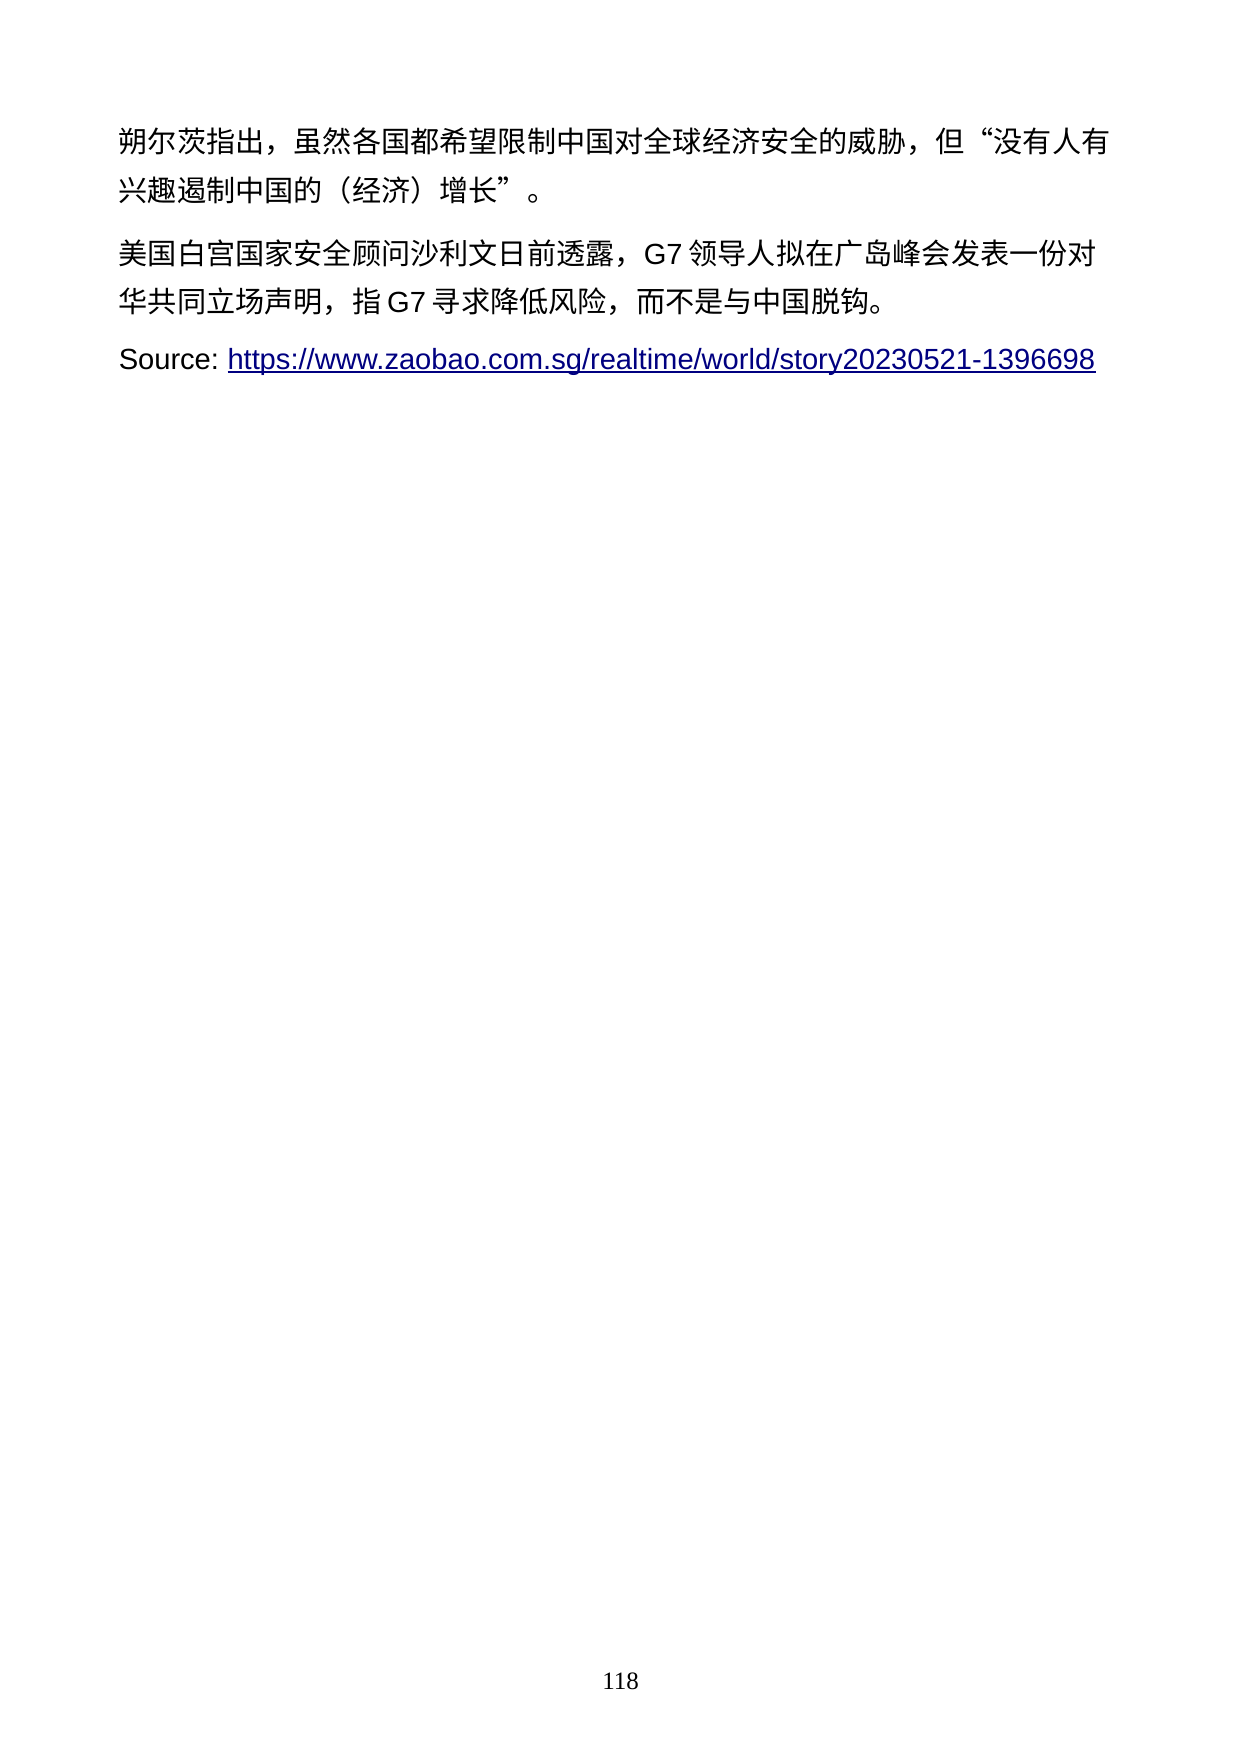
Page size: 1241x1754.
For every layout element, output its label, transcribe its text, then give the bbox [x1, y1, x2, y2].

text Source: https://www.zaobao.com.sg/realtime/world/story20230521-1396698 [118, 342, 1122, 375]
text 美国白宫国家安全顾问沙利文日前透露，G7领导人拟在广岛峰会发表一份对华共同立场声明，指G7寻求降低风险，而不是与中国脱钩。 [118, 230, 1122, 321]
text 朔尔茨指出，虽然各国都希望限制中国对全球经济安全的威胁，但“没有人有兴趣遏制中国的（经济）增长”。 [118, 118, 1122, 209]
